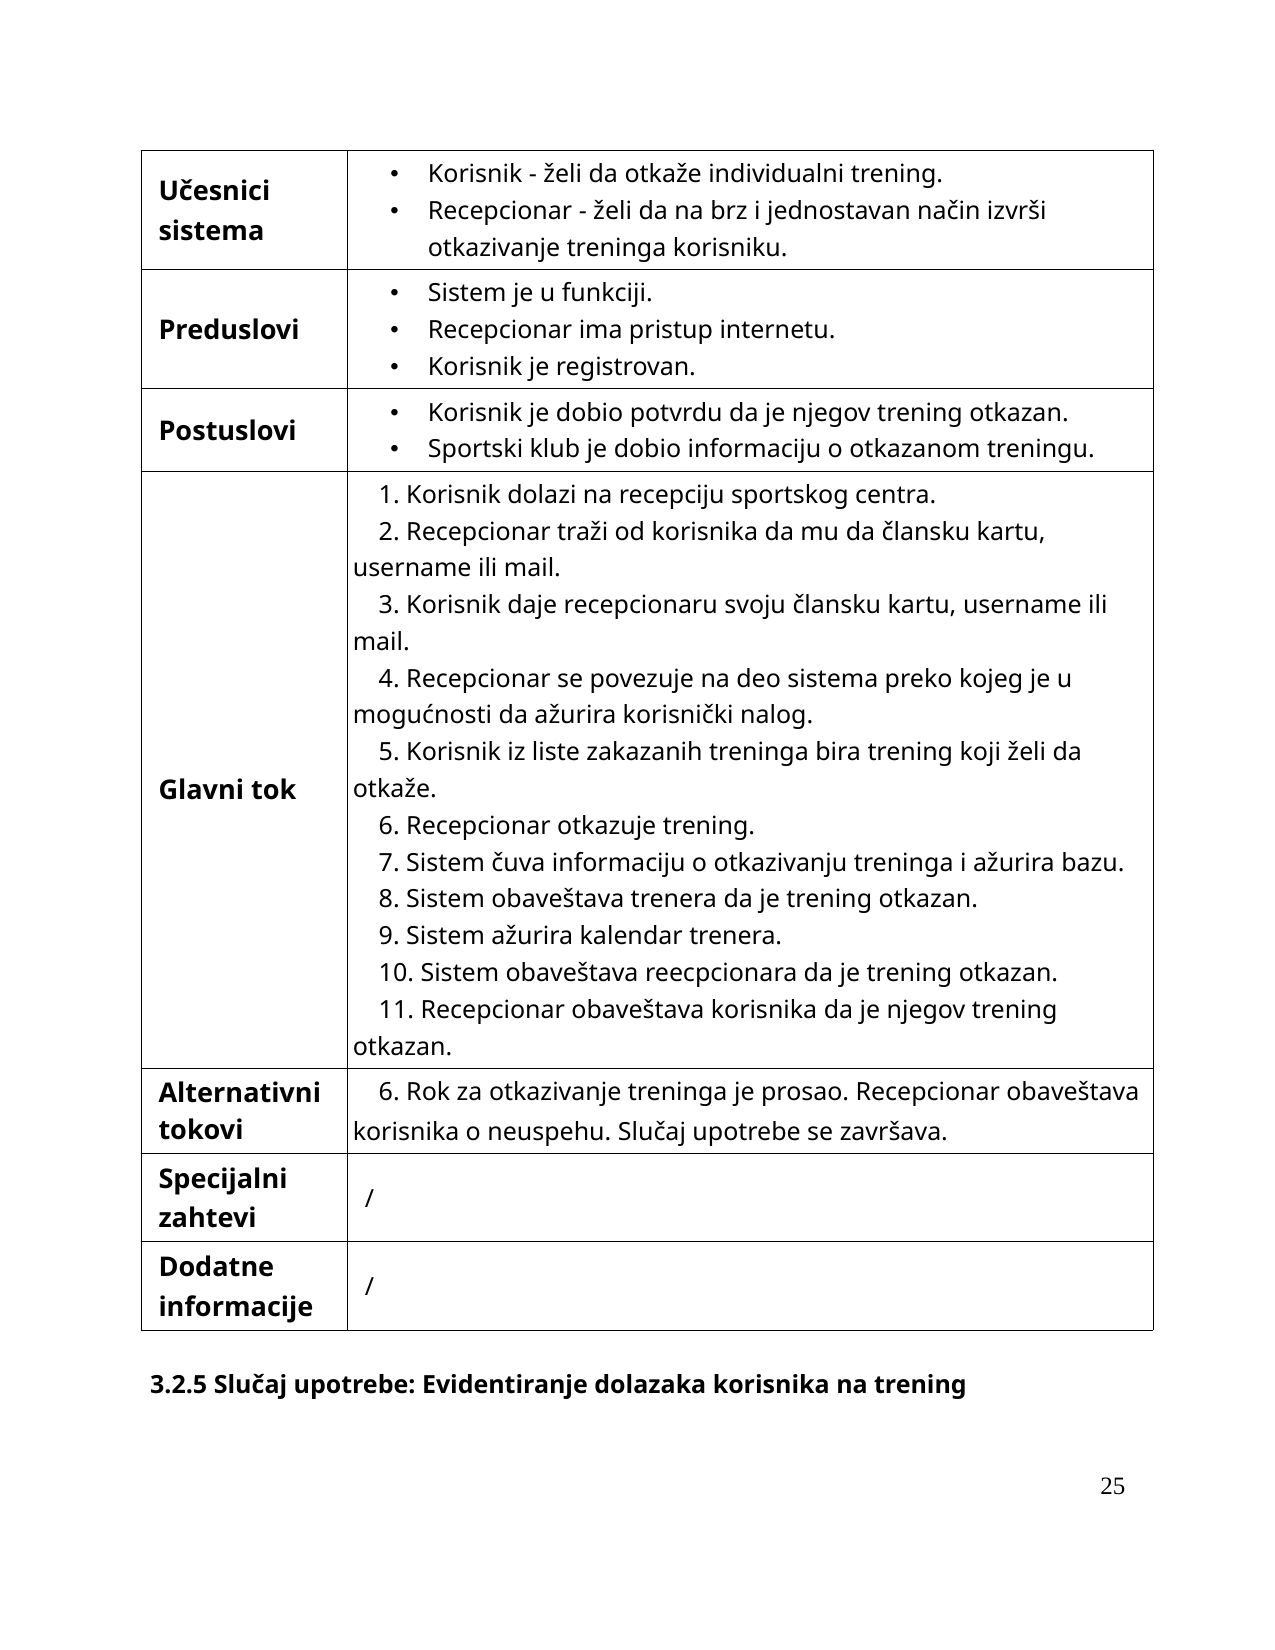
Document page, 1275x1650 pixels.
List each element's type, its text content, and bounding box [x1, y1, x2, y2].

table_cell Alternativni tokovi [142, 1069, 347, 1153]
text 3.2.5 Slučaj upotrebe: Evidentiranje dolazaka korisnika na trening [150, 1367, 1125, 1401]
table_cell 6. Rok za otkazivanje treninga je prosao. Recepcionar obaveštava korisnika o neuspehu. Slučaj upotrebe se završava. [348, 1069, 1153, 1153]
table_cell Korisnik je dobio potvrdu da je njegov trening otkazan. Sportski klub je dobio informaciju o otkazanom treningu. [348, 389, 1153, 471]
table_cell / [348, 1242, 1153, 1330]
table_cell Korisnik - želi da otkaže individualni trening. Recepcionar - želi da na brz i jednostavan način izvrši otkazivanje treninga korisniku. [348, 151, 1153, 269]
table_cell Učesnici sistema [142, 151, 347, 269]
table_cell / [348, 1154, 1153, 1241]
table_cell Dodatne informacije [142, 1242, 347, 1330]
table_cell Glavni tok [142, 472, 347, 1068]
table_cell Postuslovi [142, 389, 347, 471]
table_cell Preduslovi [142, 270, 347, 388]
table_cell Specijalni zahtevi [142, 1154, 347, 1241]
table_cell 1. Korisnik dolazi na recepciju sportskog centra. 2. Recepcionar traži od korisnika da mu da člansku kartu, username ili mail. 3. Korisnik daje recepcionaru svoju člansku kartu, username ili mail. 4. Recepcionar se povezuje na deo sistema preko kojeg je u mogućnosti da ažurira korisnički nalog. 5. Korisnik iz liste zakazanih treninga bira trening koji želi da otkaže. 6. Recepcionar otkazuje trening. 7. Sistem čuva informaciju o otkazivanju treninga i ažurira bazu. 8. Sistem obaveštava trenera da je trening otkazan. 9. Sistem ažurira kalendar trenera. 10. Sistem obaveštava reecpcionara da je trening otkazan. 11. Recepcionar obaveštava korisnika da je njegov trening otkazan. [348, 472, 1153, 1068]
table_cell Sistem je u funkciji. Recepcionar ima pristup internetu. Korisnik je registrovan. [348, 270, 1153, 388]
